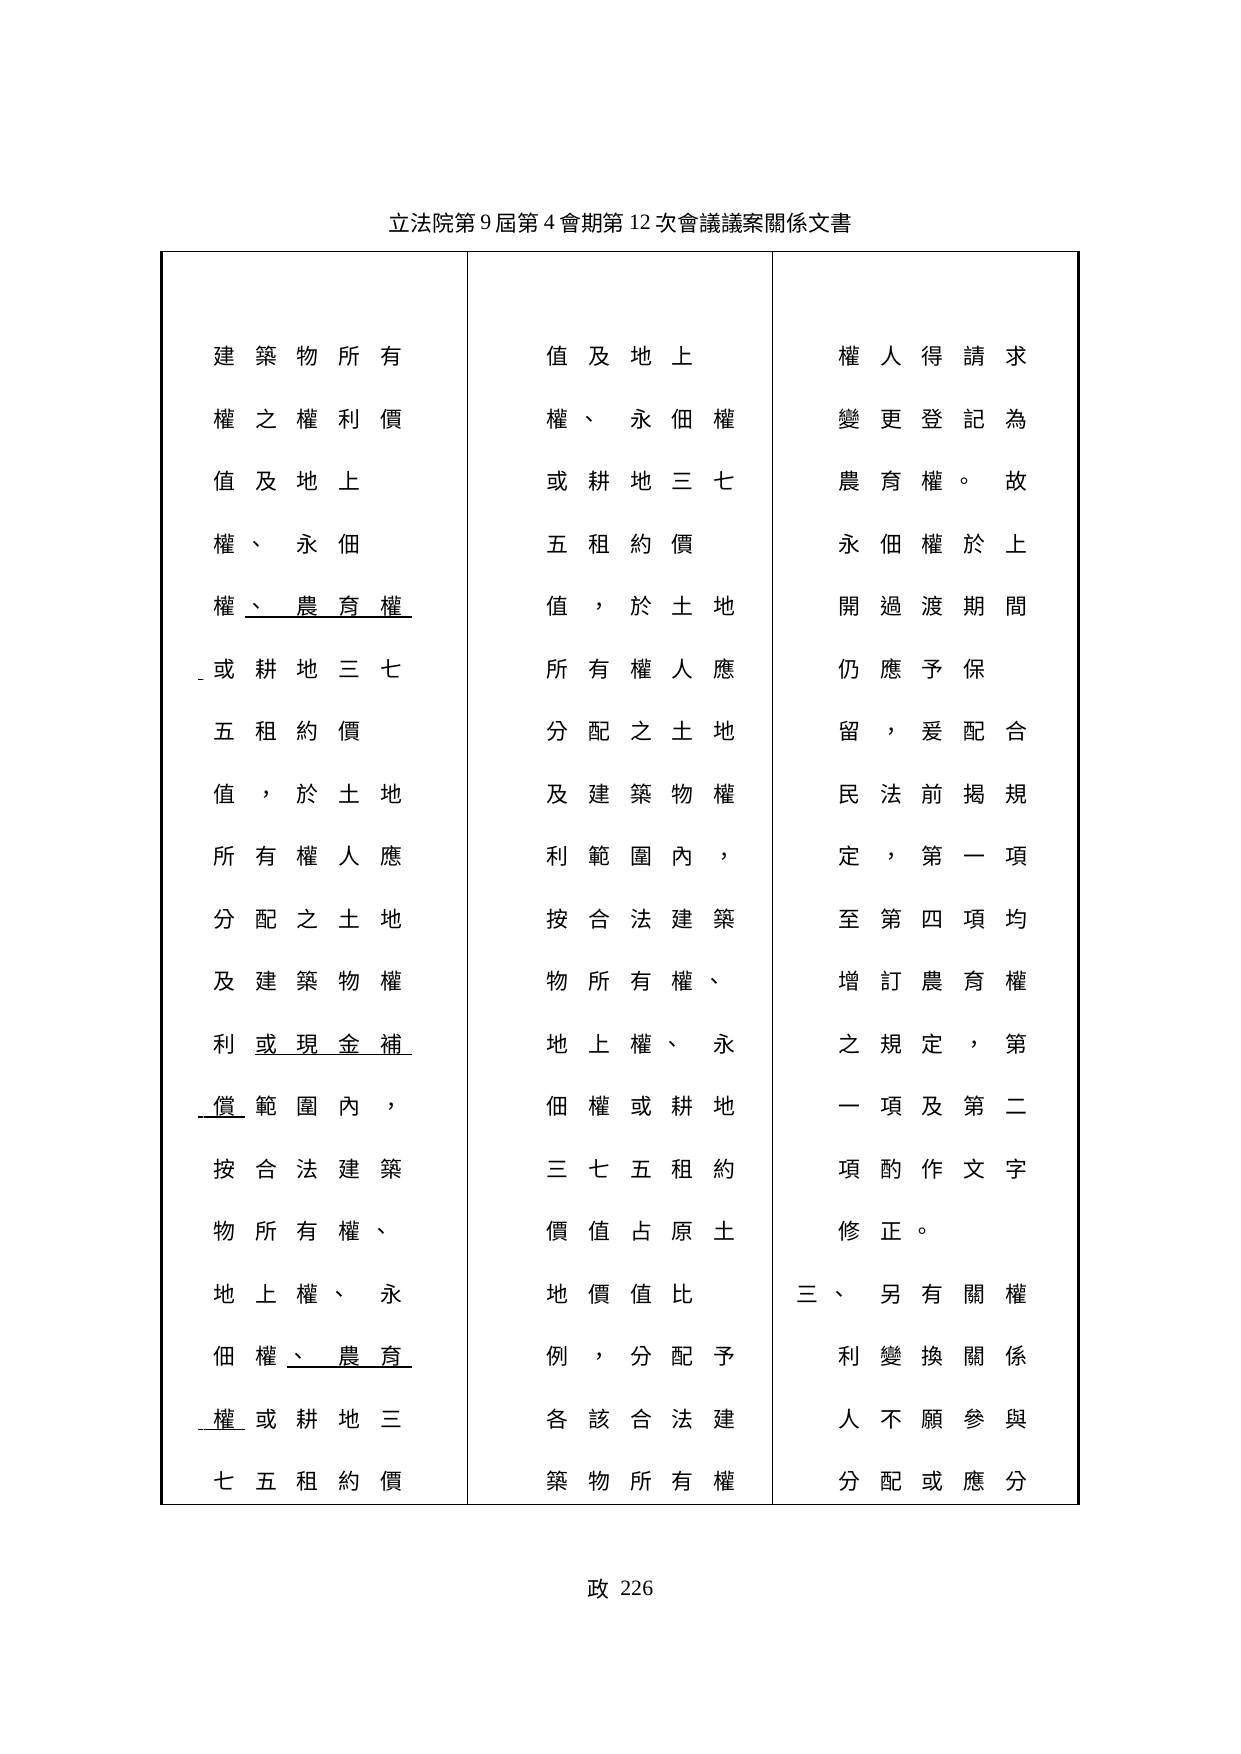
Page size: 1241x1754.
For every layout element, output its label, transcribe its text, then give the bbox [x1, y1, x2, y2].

table_cell 建築物所有權之權利價值及地上權、永佃權、農育權或耕地三七五租約價值，於土地所有權人應分配之土地及建築物權利或現金補償範圍內，按合法建築物所有權、地上權、永佃權、農育權或耕地三七五租約價 [163, 252, 467, 1504]
table_cell 權人得請求變更登記為農育權。故永佃權於上開過渡期間仍應予保留，爰配合民法前揭規定，第一項至第四項均增訂農育權之規定，第一項及第二項酌作文字修正。 三、另有關權利變換關係人不願參與分配或應分 [773, 252, 1077, 1504]
table_cell 值及地上權、永佃權或耕地三七五租約價值，於土地所有權人應分配之土地及建築物權利範圍內，按合法建築物所有權、地上權、永佃權或耕地三七五租約價值占原土地價值比例，分配予各該合法建築物所有權 [468, 252, 772, 1504]
